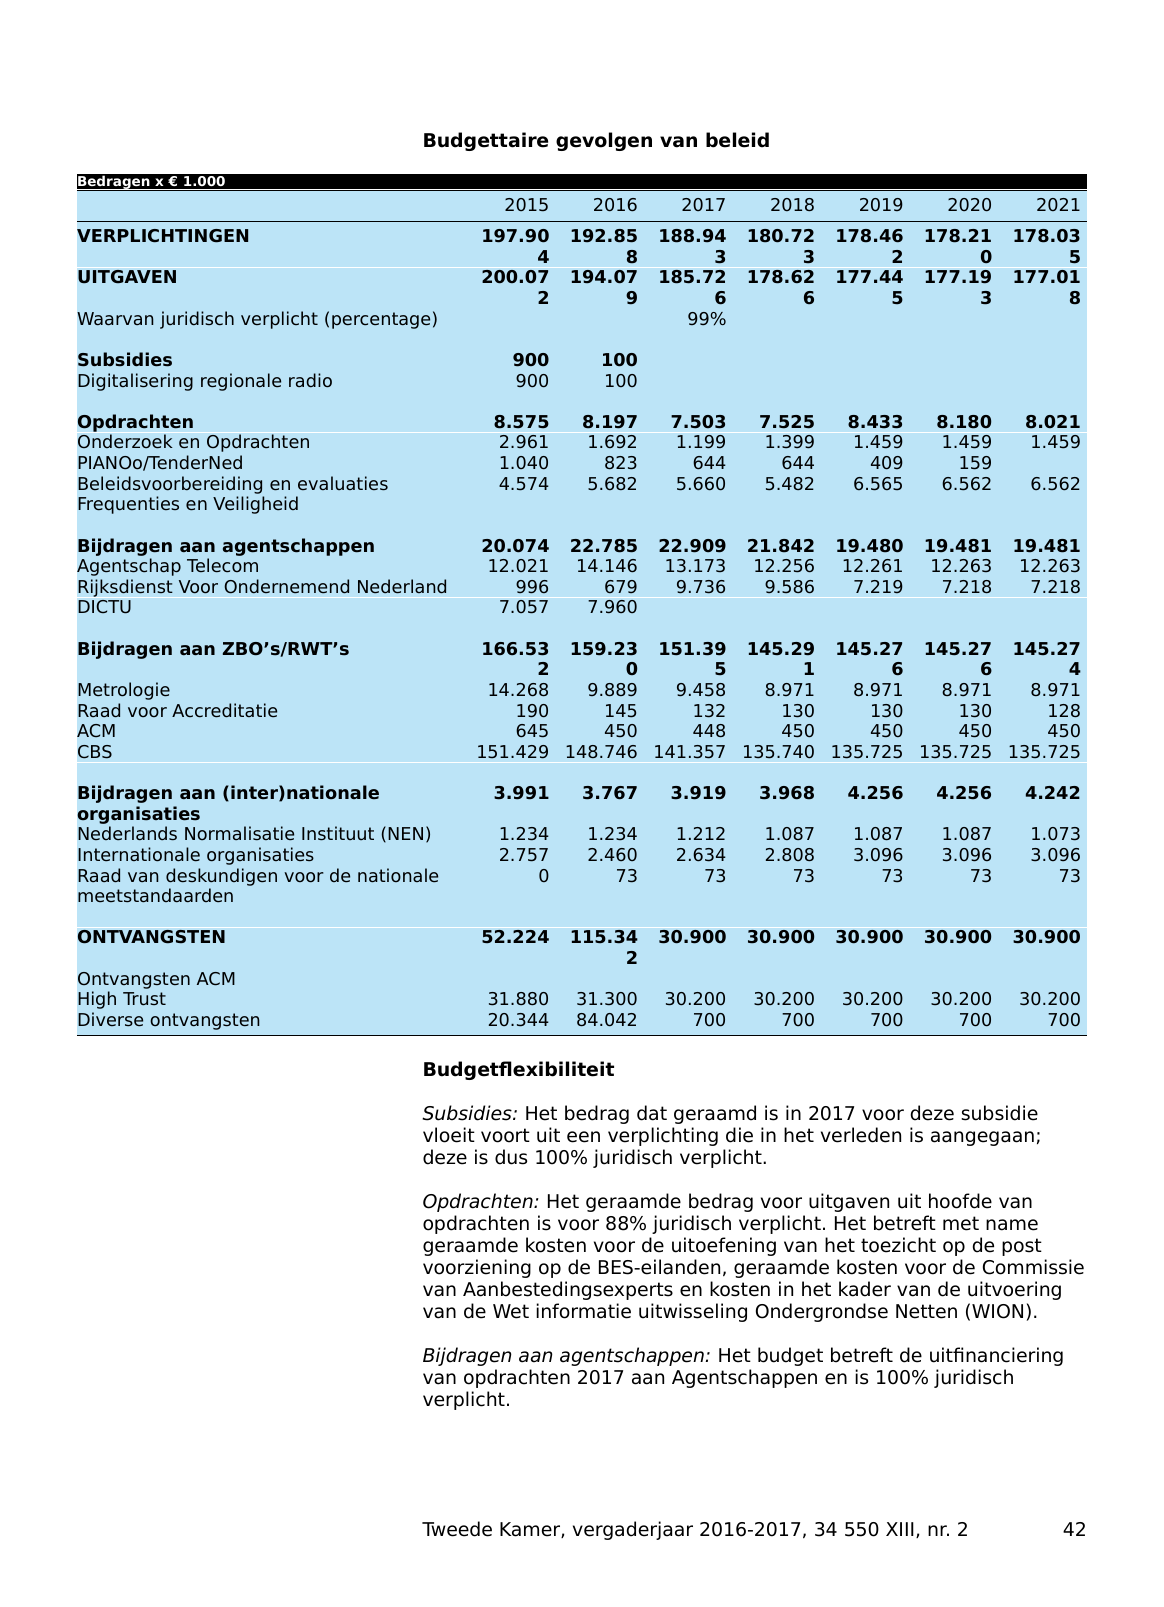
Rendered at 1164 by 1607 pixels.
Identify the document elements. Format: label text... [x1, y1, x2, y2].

table_cell 2.757 [466, 845, 555, 866]
table_cell UITGAVEN [77, 268, 466, 309]
table_cell 31.300 [555, 989, 644, 1010]
table_cell 30.200 [644, 989, 732, 1010]
table_cell [77, 329, 466, 350]
table_cell 1.212 [644, 824, 732, 845]
table_cell 145.291 [732, 639, 821, 680]
table_cell 159.230 [555, 639, 644, 680]
table_cell 9.736 [644, 577, 732, 597]
table_cell 13.173 [644, 556, 732, 577]
table_cell [77, 763, 466, 783]
table_cell [555, 309, 644, 329]
table_cell 1.459 [909, 433, 998, 453]
table_cell 30.200 [732, 989, 821, 1010]
table_cell [555, 515, 644, 536]
table_cell 30.900 [821, 928, 909, 969]
table_cell CBS [77, 742, 466, 762]
table_cell 2.961 [466, 433, 555, 453]
table_cell [732, 515, 821, 536]
table_cell 2.808 [732, 845, 821, 866]
table_cell VERPLICHTINGEN [77, 222, 466, 267]
table_cell [998, 453, 1087, 474]
table_cell 2018 [732, 191, 821, 221]
table_cell 185.726 [644, 268, 732, 309]
table_cell 644 [644, 453, 732, 474]
table_cell 7.057 [466, 598, 555, 618]
table_cell 700 [909, 1010, 998, 1035]
table_cell [998, 907, 1087, 927]
table_cell [909, 598, 998, 618]
table_cell 1.087 [732, 824, 821, 845]
table_cell 151.429 [466, 742, 555, 762]
table_cell [77, 391, 466, 412]
table_cell 679 [555, 577, 644, 597]
table_cell [732, 309, 821, 329]
table_cell [555, 618, 644, 639]
table_cell [821, 907, 909, 927]
table_cell 177.445 [821, 268, 909, 309]
table_cell [909, 391, 998, 412]
table_cell [732, 763, 821, 783]
table_cell [998, 969, 1087, 989]
table_cell [732, 969, 821, 989]
table_cell 12.021 [466, 556, 555, 577]
table_cell 135.725 [909, 742, 998, 762]
table_cell 19.480 [821, 536, 909, 556]
table_cell [909, 350, 998, 371]
table_cell Waarvan juridisch verplicht (percentage) [77, 309, 466, 329]
table_cell 1.234 [466, 824, 555, 845]
table_cell 645 [466, 721, 555, 742]
table_cell [555, 969, 644, 989]
table_cell [821, 309, 909, 329]
table_cell 192.858 [555, 222, 644, 267]
table_cell 135.740 [732, 742, 821, 762]
table_cell 6.562 [998, 474, 1087, 515]
table_cell 73 [732, 866, 821, 907]
table_cell 1.234 [555, 824, 644, 845]
table_cell 900 [466, 350, 555, 371]
table_cell [466, 329, 555, 350]
table_cell 178.035 [998, 222, 1087, 267]
table_cell 7.503 [644, 412, 732, 432]
table_cell 159 [909, 453, 998, 474]
table_cell 22.785 [555, 536, 644, 556]
table_cell 135.725 [821, 742, 909, 762]
table_cell 6.565 [821, 474, 909, 515]
table_cell [644, 907, 732, 927]
table_cell 448 [644, 721, 732, 742]
table_cell 115.342 [555, 928, 644, 969]
table_cell 12.256 [732, 556, 821, 577]
table_cell 8.180 [909, 412, 998, 432]
table_cell [644, 350, 732, 371]
table_cell [77, 191, 466, 221]
table_cell 14.146 [555, 556, 644, 577]
table_cell 99% [644, 309, 732, 329]
table_cell 178.462 [821, 222, 909, 267]
table_cell 52.224 [466, 928, 555, 969]
table_cell 5.682 [555, 474, 644, 515]
table_cell 5.482 [732, 474, 821, 515]
table_cell 1.459 [998, 433, 1087, 453]
table_cell 900 [466, 371, 555, 391]
table_cell 409 [821, 453, 909, 474]
table_cell [466, 618, 555, 639]
table_cell ACM [77, 721, 466, 742]
table_cell [821, 969, 909, 989]
table_cell Digitalisering regionale radio [77, 371, 466, 391]
table_cell [821, 391, 909, 412]
table_cell 996 [466, 577, 555, 597]
table_cell [644, 598, 732, 618]
table_cell Bijdragen aan (inter)nationale organisaties [77, 783, 466, 824]
table_cell [466, 763, 555, 783]
table_cell [732, 618, 821, 639]
table_cell 7.960 [555, 598, 644, 618]
table_cell 9.889 [555, 680, 644, 701]
table_cell 178.626 [732, 268, 821, 309]
table_cell [821, 618, 909, 639]
table_cell 30.900 [909, 928, 998, 969]
table_cell 450 [909, 721, 998, 742]
table_cell 1.087 [909, 824, 998, 845]
table_cell [77, 515, 466, 536]
table_cell 8.197 [555, 412, 644, 432]
table_cell 644 [732, 453, 821, 474]
table_cell 73 [909, 866, 998, 907]
text Bijdragen aan agentschappen: Het budget betreft de uitfinanciering van opdrachten 2017 aan Agentschappen en is 100% juridisch verplicht. [422, 1345, 1087, 1411]
table_cell [644, 969, 732, 989]
table_cell [998, 371, 1087, 391]
table_cell 3.968 [732, 783, 821, 824]
table_cell Internationale organisaties [77, 845, 466, 866]
table_cell 8.575 [466, 412, 555, 432]
table_cell 141.357 [644, 742, 732, 762]
table_cell 1.692 [555, 433, 644, 453]
table_cell [909, 309, 998, 329]
table_cell 823 [555, 453, 644, 474]
table_cell 3.767 [555, 783, 644, 824]
table_cell 20.344 [466, 1010, 555, 1035]
table_cell 73 [821, 866, 909, 907]
table_cell Diverse ontvangsten [77, 1010, 466, 1035]
table_cell 12.263 [909, 556, 998, 577]
table_cell 6.562 [909, 474, 998, 515]
table_cell 2017 [644, 191, 732, 221]
table_cell 3.096 [998, 845, 1087, 866]
text Subsidies: Het bedrag dat geraamd is in 2017 voor deze subsidie vloeit voort uit een verplichting die in het verleden is aangegaan; deze is dus 100% juridisch verplicht. [422, 1103, 1087, 1169]
table_cell 197.904 [466, 222, 555, 267]
table_cell 188.943 [644, 222, 732, 267]
table_cell 12.263 [998, 556, 1087, 577]
table_cell 132 [644, 701, 732, 721]
table_cell 30.900 [998, 928, 1087, 969]
table_cell High Trust [77, 989, 466, 1010]
table_cell Subsidies [77, 350, 466, 371]
table_cell Metrologie [77, 680, 466, 701]
subtitle Budgettaire gevolgen van beleid [422, 130, 1087, 152]
table_cell 84.042 [555, 1010, 644, 1035]
table_cell 145.274 [998, 639, 1087, 680]
table_cell [998, 391, 1087, 412]
table_cell [644, 515, 732, 536]
table_cell 3.096 [821, 845, 909, 866]
table_cell 8.971 [909, 680, 998, 701]
table_cell 450 [821, 721, 909, 742]
table_cell [998, 618, 1087, 639]
table_cell [821, 350, 909, 371]
table_cell 8.971 [998, 680, 1087, 701]
table_cell Ontvangsten ACM [77, 969, 466, 989]
table_cell 8.433 [821, 412, 909, 432]
table_cell 190 [466, 701, 555, 721]
table_cell Raad voor Accreditatie [77, 701, 466, 721]
table_cell [821, 515, 909, 536]
table_cell 148.746 [555, 742, 644, 762]
table_cell 700 [732, 1010, 821, 1035]
table_cell [909, 969, 998, 989]
table_cell 20.074 [466, 536, 555, 556]
table_cell Bijdragen aan agentschappen [77, 536, 466, 556]
table_cell [466, 391, 555, 412]
table_cell 4.256 [909, 783, 998, 824]
table_cell [909, 329, 998, 350]
table_cell 2.634 [644, 845, 732, 866]
table_cell [998, 598, 1087, 618]
table_cell [644, 329, 732, 350]
table_cell 2020 [909, 191, 998, 221]
table_cell [555, 391, 644, 412]
table_cell [998, 763, 1087, 783]
table_cell [77, 907, 466, 927]
table_cell Onderzoek en Opdrachten [77, 433, 466, 453]
table_cell 30.200 [998, 989, 1087, 1010]
table_cell Rijksdienst Voor Ondernemend Nederland [77, 577, 466, 597]
table_cell Beleidsvoorbereiding en evaluaties Frequenties en Veiligheid [77, 474, 466, 515]
table_cell 1.040 [466, 453, 555, 474]
table_cell PIANOo/TenderNed [77, 453, 466, 474]
table_cell 450 [555, 721, 644, 742]
table_cell 700 [821, 1010, 909, 1035]
table_cell Opdrachten [77, 412, 466, 432]
table_cell 3.919 [644, 783, 732, 824]
table_cell 151.395 [644, 639, 732, 680]
table_cell 7.218 [909, 577, 998, 597]
table_cell [644, 618, 732, 639]
table_cell [555, 763, 644, 783]
table_cell [644, 391, 732, 412]
table_cell Raad van deskundigen voor de nationale meetstandaarden [77, 866, 466, 907]
table_cell [466, 309, 555, 329]
table_cell [732, 598, 821, 618]
table_cell 31.880 [466, 989, 555, 1010]
table_cell [466, 907, 555, 927]
table_cell 700 [998, 1010, 1087, 1035]
table_cell 100 [555, 371, 644, 391]
table_cell ONTVANGSTEN [77, 928, 466, 969]
table_cell 19.481 [909, 536, 998, 556]
table_cell [998, 350, 1087, 371]
table_cell [732, 350, 821, 371]
table_cell 22.909 [644, 536, 732, 556]
table_cell 73 [644, 866, 732, 907]
table_cell [821, 763, 909, 783]
table_cell 130 [732, 701, 821, 721]
table_cell 177.018 [998, 268, 1087, 309]
table_cell [998, 309, 1087, 329]
table_cell 4.574 [466, 474, 555, 515]
table_cell 145 [555, 701, 644, 721]
table_cell 8.971 [821, 680, 909, 701]
table_cell 1.399 [732, 433, 821, 453]
table_cell 7.525 [732, 412, 821, 432]
table_cell 145.276 [909, 639, 998, 680]
table_cell 135.725 [998, 742, 1087, 762]
table_cell 100 [555, 350, 644, 371]
table_cell [821, 371, 909, 391]
table_cell [77, 618, 466, 639]
table_cell 9.458 [644, 680, 732, 701]
table_cell 4.242 [998, 783, 1087, 824]
table_cell 177.193 [909, 268, 998, 309]
table_cell [732, 371, 821, 391]
table_cell 450 [998, 721, 1087, 742]
table_cell 73 [555, 866, 644, 907]
table_cell Bijdragen aan ZBO’s/RWT’s [77, 639, 466, 680]
table_cell 178.210 [909, 222, 998, 267]
table_cell 128 [998, 701, 1087, 721]
table_cell [466, 515, 555, 536]
table_cell 0 [466, 866, 555, 907]
table_cell Agentschap Telecom [77, 556, 466, 577]
table_cell Nederlands Normalisatie Instituut (NEN) [77, 824, 466, 845]
table_cell 2021 [998, 191, 1087, 221]
table_cell 19.481 [998, 536, 1087, 556]
table_cell 21.842 [732, 536, 821, 556]
table_cell [909, 907, 998, 927]
table_cell 14.268 [466, 680, 555, 701]
table_cell 8.021 [998, 412, 1087, 432]
table_cell 12.261 [821, 556, 909, 577]
table_cell 145.276 [821, 639, 909, 680]
text Opdrachten: Het geraamde bedrag voor uitgaven uit hoofde van opdrachten is voor 88% juridisch verplicht. Het betreft met name geraamde kosten voor de uitoefening van het toezicht op de post voorziening op de BES-eilanden, geraamde kosten voor de Commissie van Aanbestedingsexperts en kosten in het kader van de uitvoering van de Wet informatie uitwisseling Ondergrondse Netten (WION). [422, 1191, 1087, 1323]
table_cell 1.073 [998, 824, 1087, 845]
table_cell [821, 329, 909, 350]
table_cell [909, 618, 998, 639]
table_cell 30.900 [732, 928, 821, 969]
table_cell [821, 598, 909, 618]
table_cell [466, 969, 555, 989]
table_cell [732, 391, 821, 412]
table_cell 130 [909, 701, 998, 721]
table_cell 30.200 [821, 989, 909, 1010]
table_cell 700 [644, 1010, 732, 1035]
table_cell [555, 907, 644, 927]
table_cell 1.199 [644, 433, 732, 453]
table_cell 450 [732, 721, 821, 742]
table_cell 200.072 [466, 268, 555, 309]
table_cell 2.460 [555, 845, 644, 866]
table_cell 7.218 [998, 577, 1087, 597]
table_cell 1.087 [821, 824, 909, 845]
table_cell [998, 329, 1087, 350]
table_cell 30.200 [909, 989, 998, 1010]
table_cell 130 [821, 701, 909, 721]
table_cell 166.532 [466, 639, 555, 680]
table_cell 7.219 [821, 577, 909, 597]
table_cell [998, 515, 1087, 536]
table_cell 2016 [555, 191, 644, 221]
table_cell [644, 371, 732, 391]
table_cell [909, 371, 998, 391]
table_cell [644, 763, 732, 783]
table_cell 3.096 [909, 845, 998, 866]
table_cell [732, 329, 821, 350]
table_cell [555, 329, 644, 350]
table_cell 5.660 [644, 474, 732, 515]
table_cell 194.079 [555, 268, 644, 309]
table_cell 73 [998, 866, 1087, 907]
table_cell 4.256 [821, 783, 909, 824]
table_cell 3.991 [466, 783, 555, 824]
table_cell 30.900 [644, 928, 732, 969]
table_cell 9.586 [732, 577, 821, 597]
table_cell 180.723 [732, 222, 821, 267]
table_cell [909, 515, 998, 536]
table_cell 2015 [466, 191, 555, 221]
table_cell DICTU [77, 598, 466, 618]
table_cell [732, 907, 821, 927]
table_cell 8.971 [732, 680, 821, 701]
subtitle Budgetflexibiliteit [422, 1058, 1087, 1081]
table_cell [909, 763, 998, 783]
table_cell 2019 [821, 191, 909, 221]
table_header Bedragen x € 1.000 [77, 174, 1087, 189]
table_cell 1.459 [821, 433, 909, 453]
